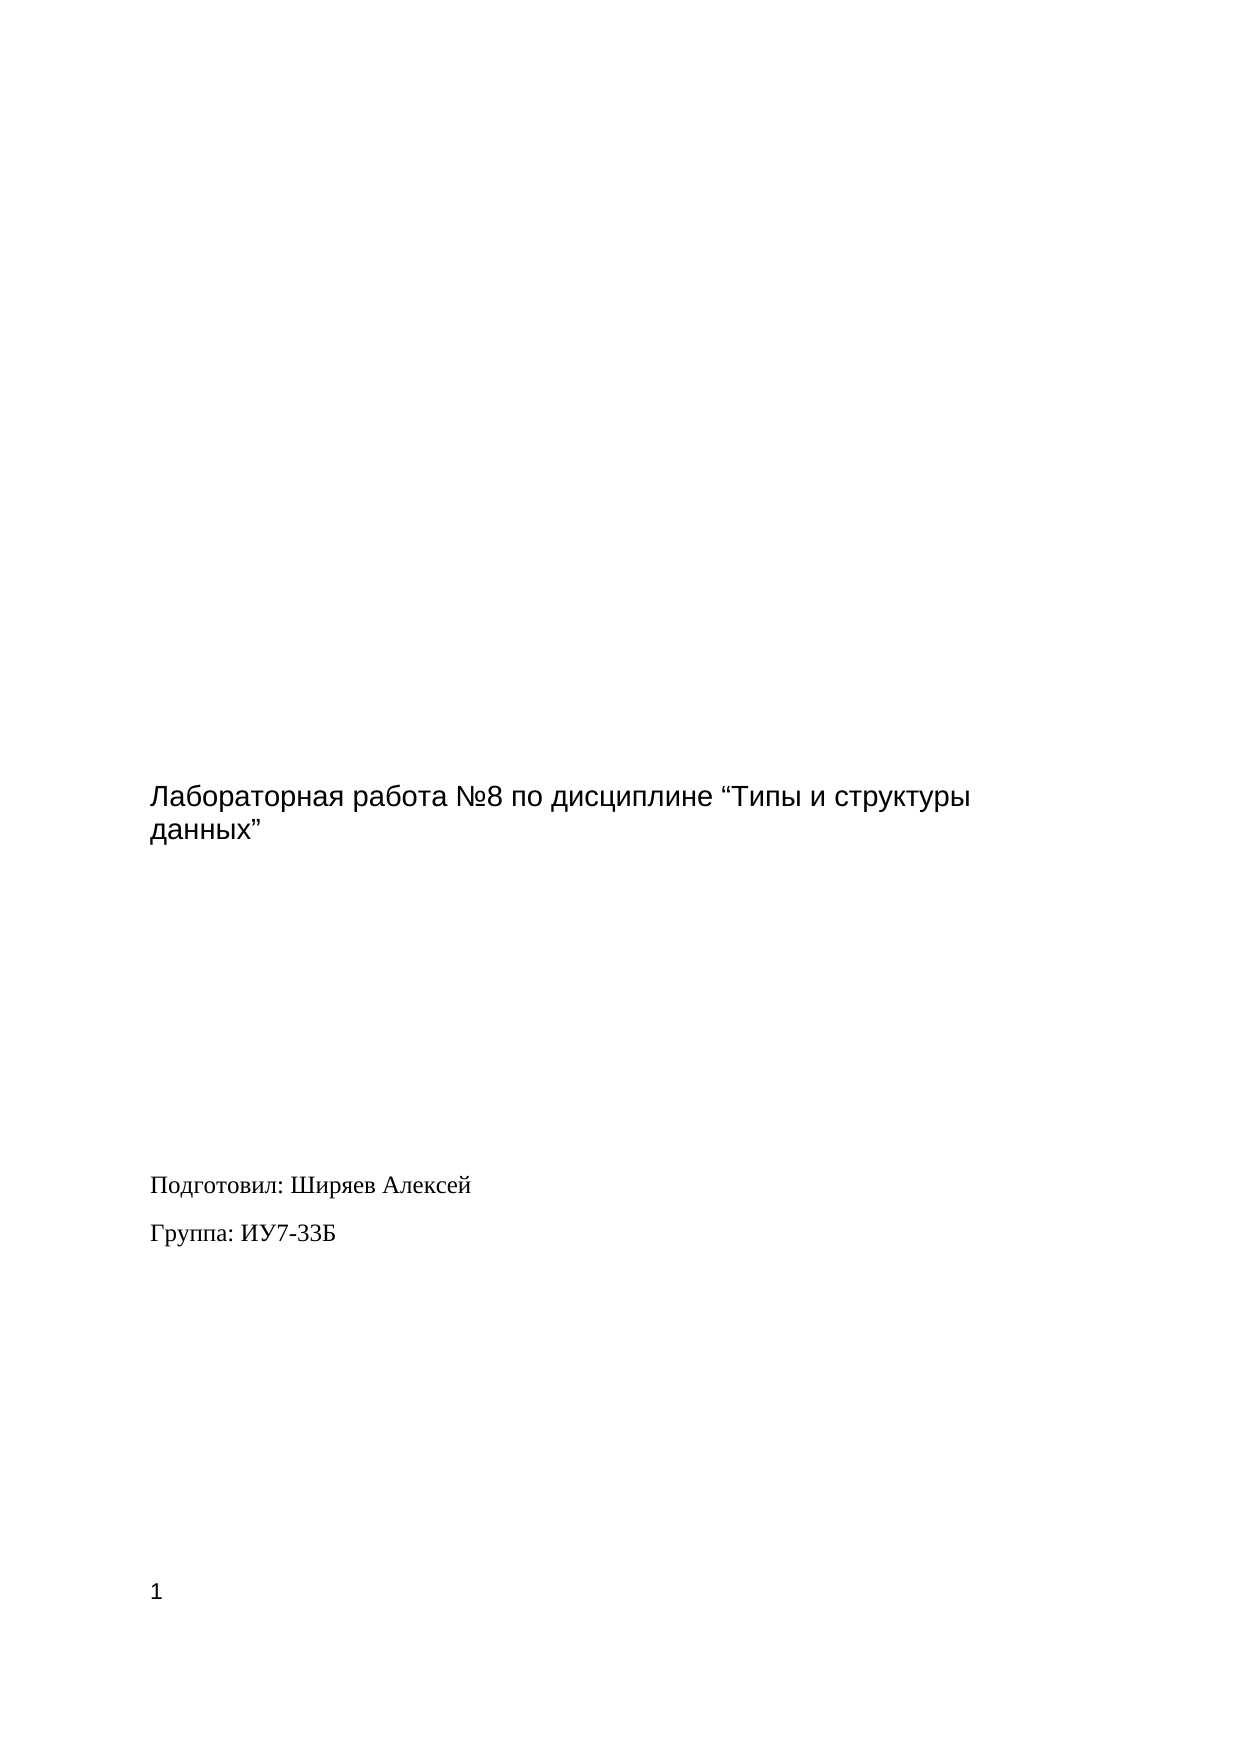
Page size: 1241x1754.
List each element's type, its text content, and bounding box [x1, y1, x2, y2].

text Подготовил: Ширяев Алексей [150, 1170, 1090, 1199]
subtitle Лабораторная работа №8 по дисциплине “Типы и структуры данных” [150, 779, 1090, 846]
text Группа: ИУ7-33Б [150, 1218, 1090, 1246]
